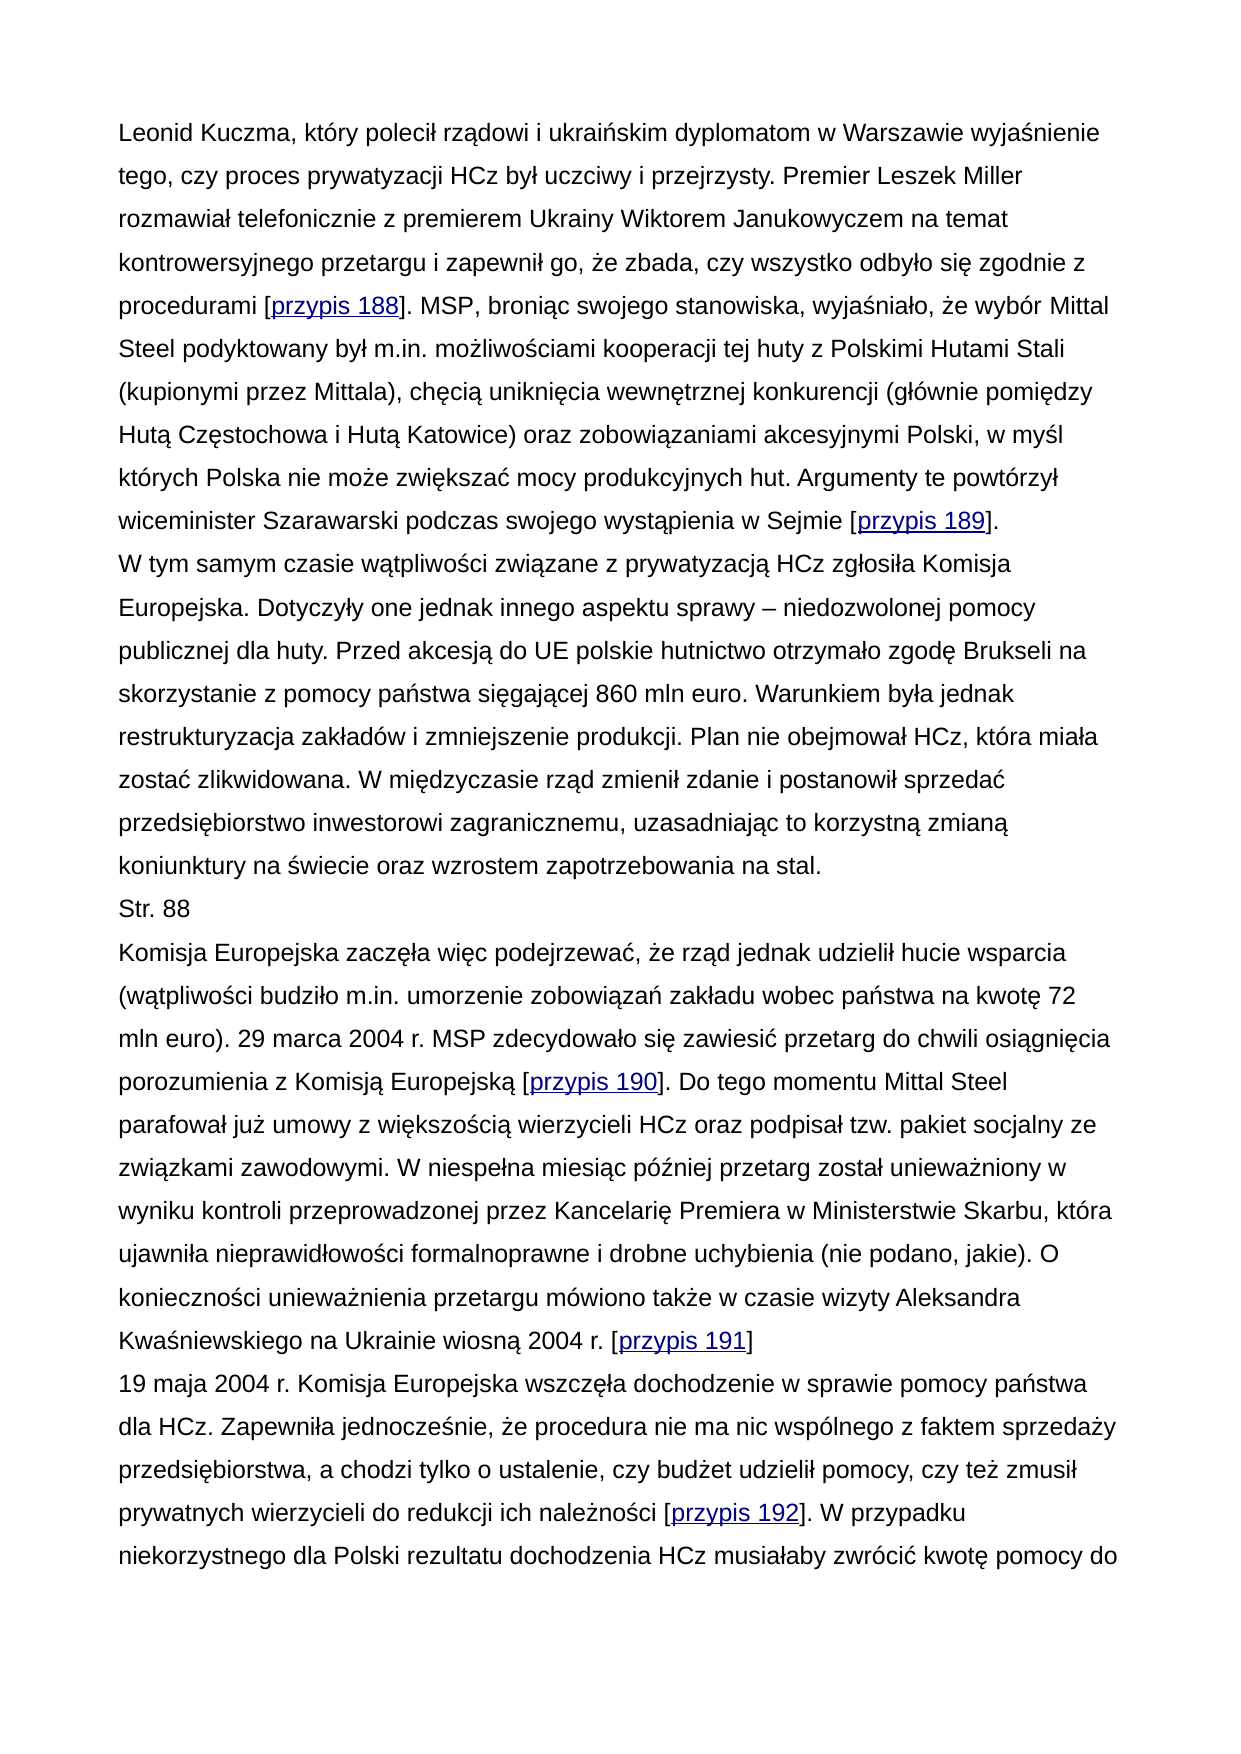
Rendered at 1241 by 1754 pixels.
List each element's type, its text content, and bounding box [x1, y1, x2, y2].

text Leonid Kuczma, który polecił rządowi i ukraińskim dyplomatom w Warszawie wyjaśnienie tego, czy proces prywatyzacji HCz był uczciwy i przejrzysty. Premier Leszek Miller rozmawiał telefonicznie z premierem Ukrainy Wiktorem Janukowyczem na temat kontrowersyjnego przetargu i zapewnił go, że zbada, czy wszystko odbyło się zgodnie z procedurami [przypis 188]. MSP, broniąc swojego stanowiska, wyjaśniało, że wybór Mittal Steel podyktowany był m.in. możliwościami kooperacji tej huty z Polskimi Hutami Stali (kupionymi przez Mittala), chęcią uniknięcia wewnętrznej konkurencji (głównie pomiędzy Hutą Częstochowa i Hutą Katowice) oraz zobowiązaniami akcesyjnymi Polski, w myśl których Polska nie może zwiększać mocy produkcyjnych hut. Argumenty te powtórzył wiceminister Szarawarski podczas swojego wystąpienia w Sejmie [przypis 189]. [118, 118, 1122, 535]
text W tym samym czasie wątpliwości związane z prywatyzacją HCz zgłosiła Komisja Europejska. Dotyczyły one jednak innego aspektu sprawy – niedozwolonej pomocy publicznej dla huty. Przed akcesją do UE polskie hutnictwo otrzymało zgodę Brukseli na skorzystanie z pomocy państwa sięgającej 860 mln euro. Warunkiem była jednak restrukturyzacja zakładów i zmniejszenie produkcji. Plan nie obejmował HCz, która miała zostać zlikwidowana. W międzyczasie rząd zmienił zdanie i postanowił sprzedać przedsiębiorstwo inwestorowi zagranicznemu, uzasadniając to korzystną zmianą koniunktury na świecie oraz wzrostem zapotrzebowania na stal. [118, 549, 1122, 880]
text Komisja Europejska zaczęła więc podejrzewać, że rząd jednak udzielił hucie wsparcia (wątpliwości budziło m.in. umorzenie zobowiązań zakładu wobec państwa na kwotę 72 mln euro). 29 marca 2004 r. MSP zdecydowało się zawiesić przetarg do chwili osiągnięcia porozumienia z Komisją Europejską [przypis 190]. Do tego momentu Mittal Steel parafował już umowy z większością wierzycieli HCz oraz podpisał tzw. pakiet socjalny ze związkami zawodowymi. W niespełna miesiąc później przetarg został unieważniony w wyniku kontroli przeprowadzonej przez Kancelarię Premiera w Ministerstwie Skarbu, która ujawniła nieprawidłowości formalnoprawne i drobne uchybienia (nie podano, jakie). O konieczności unieważnienia przetargu mówiono także w czasie wizyty Aleksandra Kwaśniewskiego na Ukrainie wiosną 2004 r. [przypis 191] [118, 937, 1122, 1354]
text 19 maja 2004 r. Komisja Europejska wszczęła dochodzenie w sprawie pomocy państwa dla HCz. Zapewniła jednocześnie, że procedura nie ma nic wspólnego z faktem sprzedaży przedsiębiorstwa, a chodzi tylko o ustalenie, czy budżet udzielił pomocy, czy też zmusił prywatnych wierzycieli do redukcji ich należności [przypis 192]. W przypadku niekorzystnego dla Polski rezultatu dochodzenia HCz musiałaby zwrócić kwotę pomocy do [118, 1369, 1122, 1570]
text Str. 88 [118, 894, 1122, 923]
